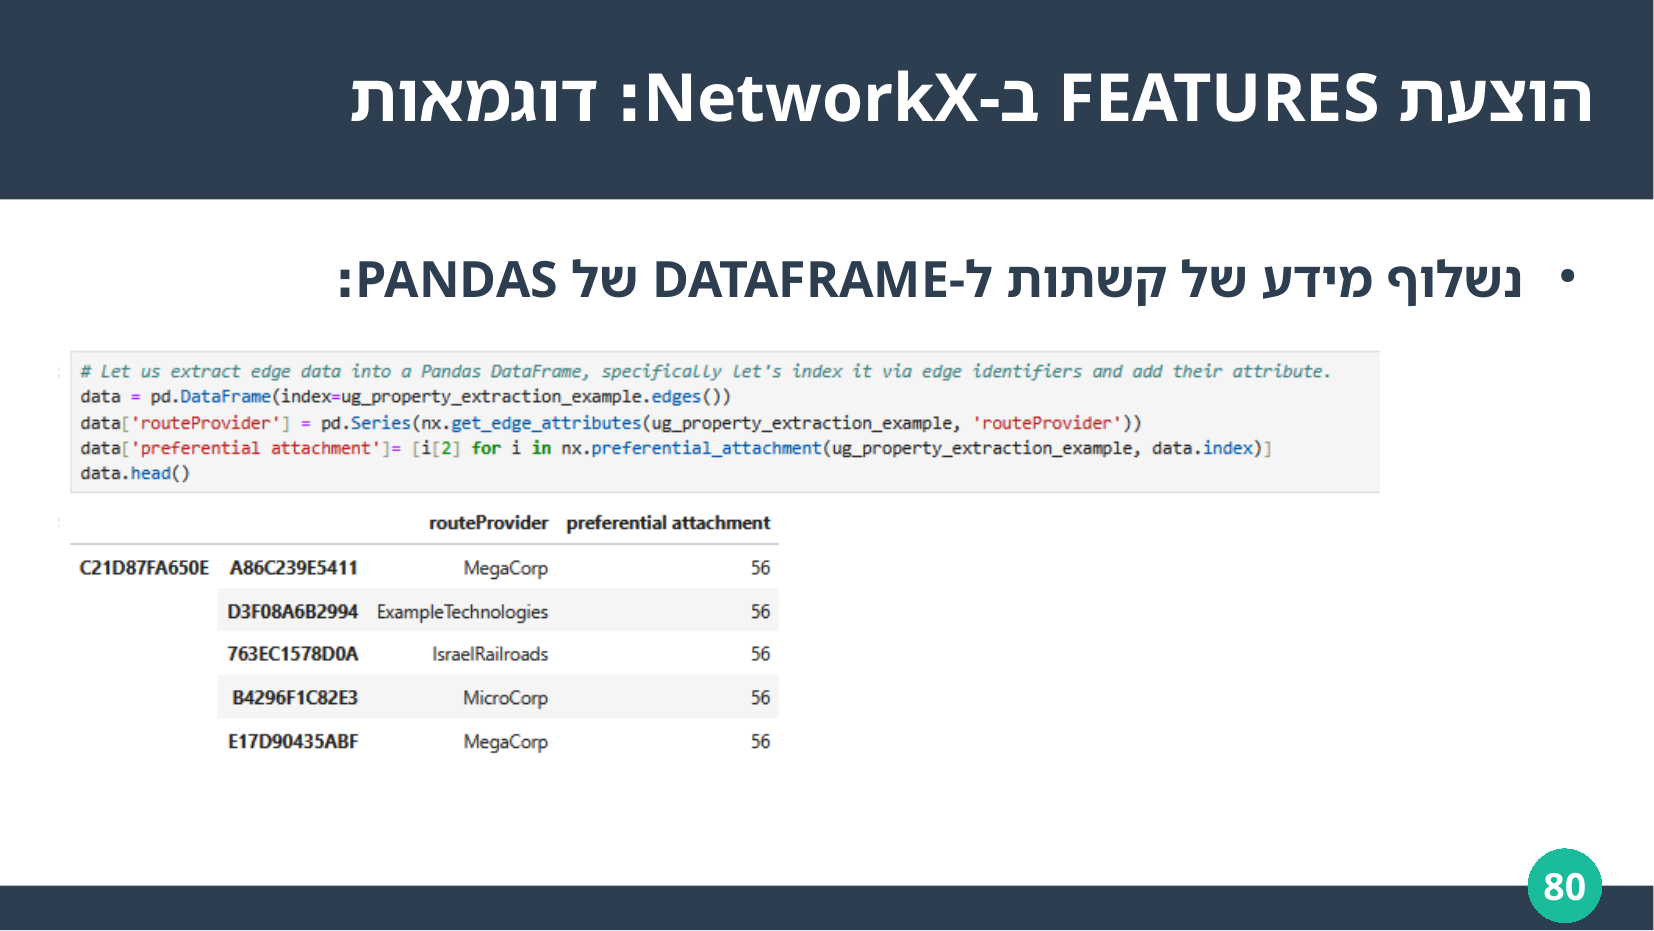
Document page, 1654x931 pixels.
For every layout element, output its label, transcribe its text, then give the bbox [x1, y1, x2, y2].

title הוצעת FEATURES ב-NetworkX: דוגמאות [58, 36, 1595, 155]
list נשלוף מידע של קשתות ל-DATAFRAME של PANDAS: [58, 243, 1595, 864]
picture [58, 337, 1380, 786]
